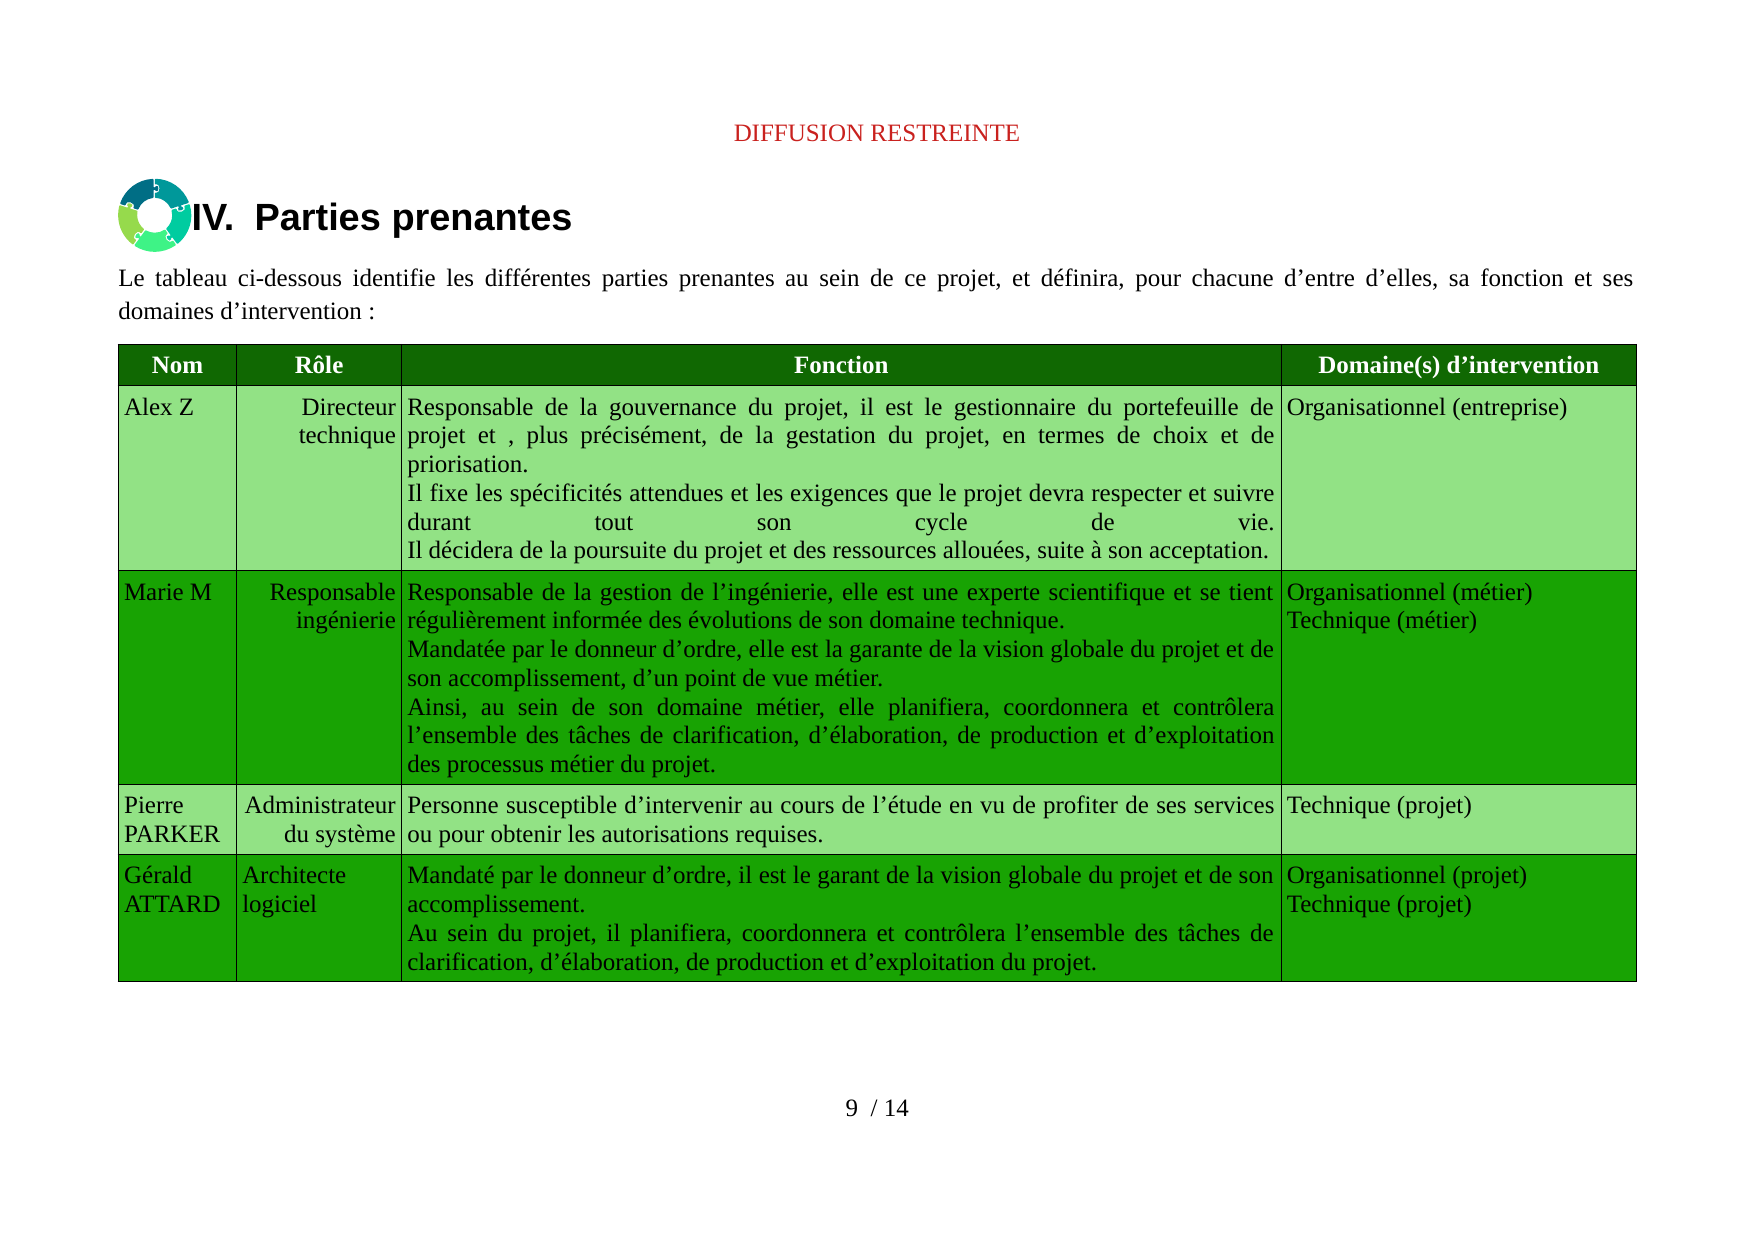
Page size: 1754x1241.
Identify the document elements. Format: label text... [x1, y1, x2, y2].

table_cell Mandaté par le donneur d’ordre, il est le garant de la vision globale du projet et de son accomplissement. Au sein du projet, il planifiera, coordonnera et contrôlera l’ensemble des tâches de clarification, d’élaboration, de production et d’exploitation du projet. [402, 855, 1281, 981]
table_header Rôle [237, 345, 401, 385]
table_cell Technique (projet) [1282, 785, 1636, 854]
table_cell Personne susceptible d’intervenir au cours de l’étude en vu de profiter de ses services ou pour obtenir les autorisations requises. [402, 785, 1281, 854]
table_header Domaine(s) d’intervention [1282, 345, 1636, 385]
table_cell Marie M [119, 571, 236, 784]
table_cell Responsable de la gestion de l’ingénierie, elle est une experte scientifique et se tient régulièrement informée des évolutions de son domaine technique. Mandatée par le donneur d’ordre, elle est la garante de la vision globale du projet et de son accomplissement, d’un point de vue métier. Ainsi, au sein de son domaine métier, elle planifiera, coordonnera et contrôlera l’ensemble des tâches de clarification, d’élaboration, de production et d’exploitation des processus métier du projet. [402, 571, 1281, 784]
table_cell Administrateur du système [237, 785, 401, 854]
table_cell Directeur technique [237, 386, 401, 570]
table_cell Gérald ATTARD [119, 855, 236, 981]
subtitle Parties prenantes [184, 195, 1636, 239]
table_header Nom [119, 345, 236, 385]
table_cell Organisationnel (métier) Technique (métier) [1282, 571, 1636, 784]
table_cell Organisationnel (entreprise) [1282, 386, 1636, 570]
text Le tableau ci-dessous identifie les différentes parties prenantes au sein de ce projet, et définira, pour chacune d’entre d’elles, sa fonction et ses domaines d’intervention : [118, 263, 1636, 325]
subtitle [138, 198, 172, 232]
table_header Fonction [402, 345, 1281, 385]
table_cell Alex Z [119, 386, 236, 570]
table_cell Architecte logiciel [237, 855, 401, 981]
table_cell Responsable de la gouvernance du projet, il est le gestionnaire du portefeuille de projet et , plus précisément, de la gestation du projet, en termes de choix et de priorisation. Il fixe les spécificités attendues et les exigences que le projet devra respecter et suivre durant tout son cycle de vie. Il décidera de la poursuite du projet et des ressources allouées, suite à son acceptation. [402, 386, 1281, 570]
table_cell Pierre PARKER [119, 785, 236, 854]
table_cell Organisationnel (projet) Technique (projet) [1282, 855, 1636, 981]
table_cell Responsable ingénierie [237, 571, 401, 784]
